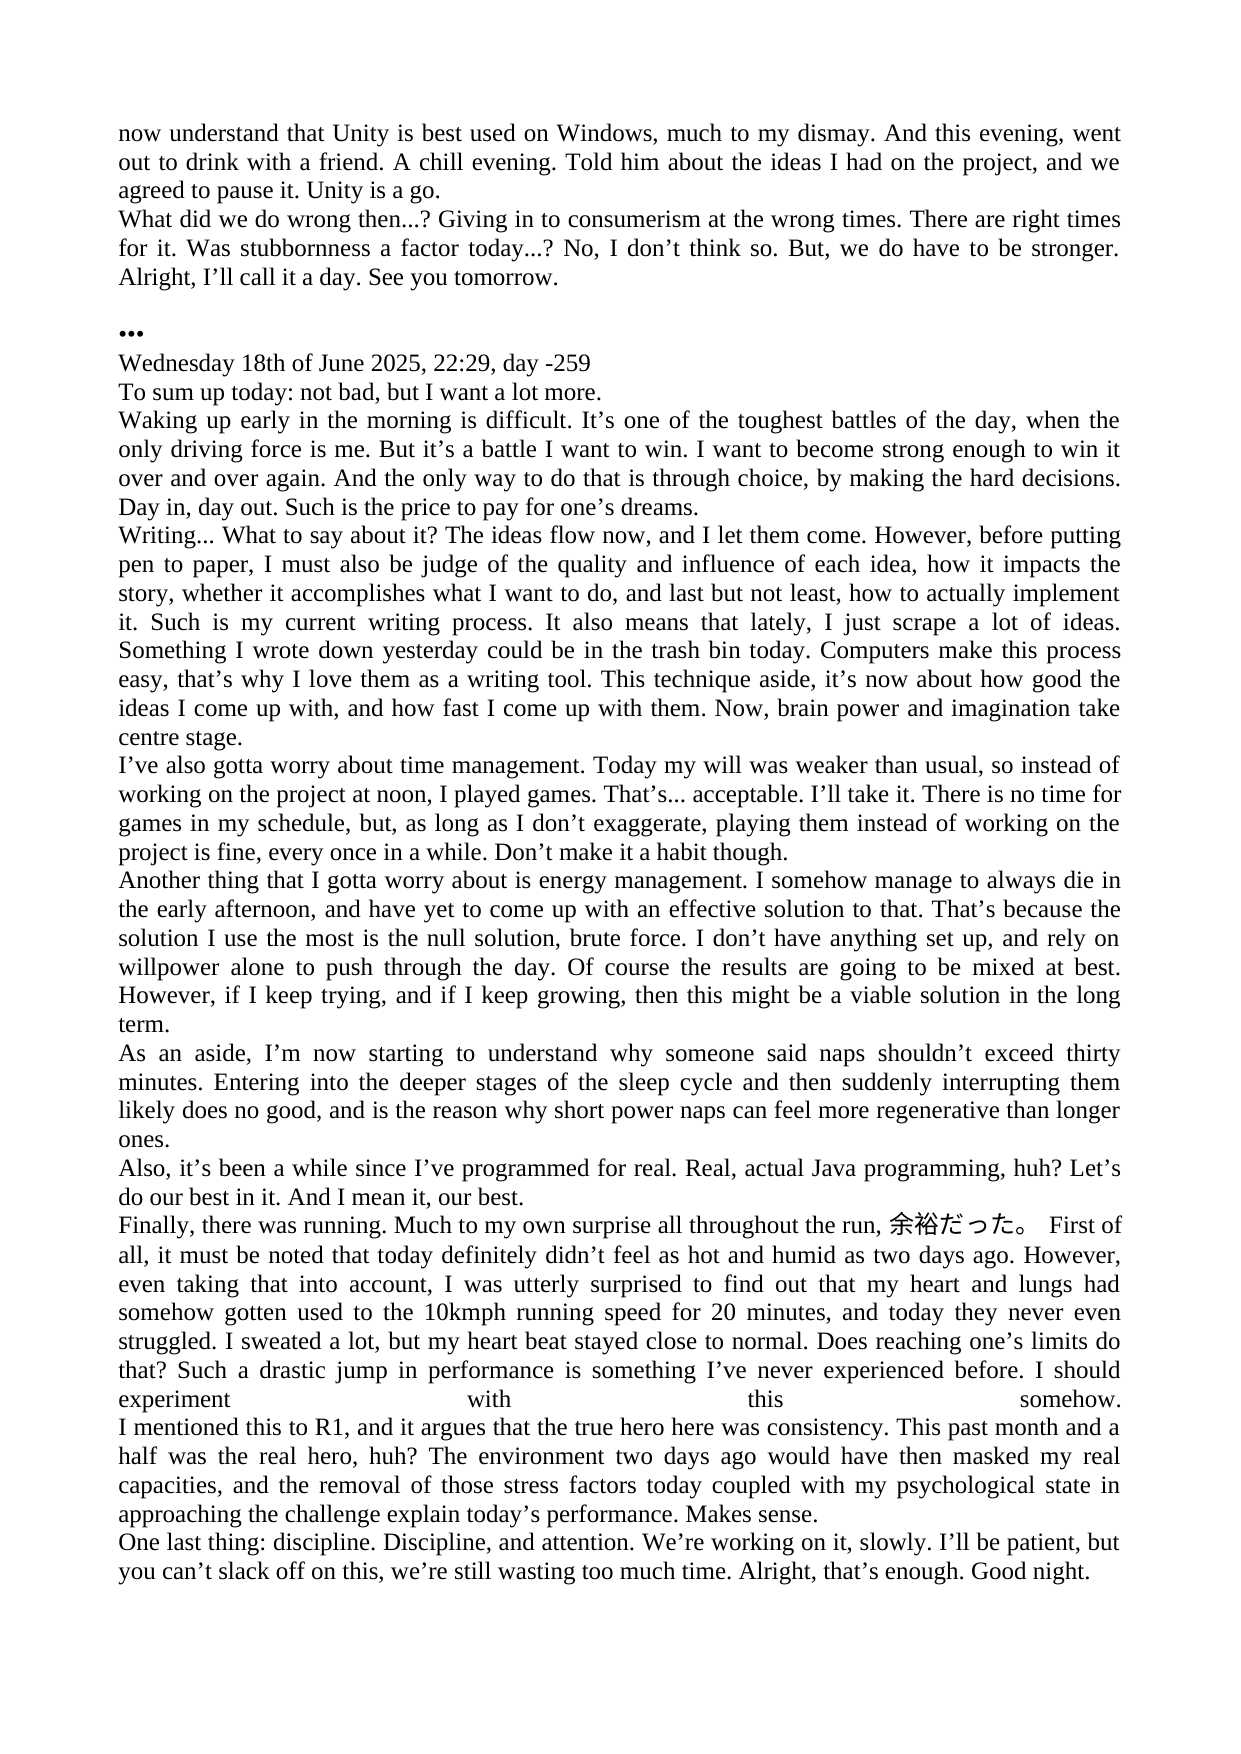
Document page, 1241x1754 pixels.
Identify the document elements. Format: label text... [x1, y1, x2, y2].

text Also, it’s been a while since I’ve programmed for real. Real, actual Java programming, huh? Let’s do our best in it. And I mean it, our best. [118, 1153, 1122, 1211]
text What did we do wrong then...? Giving in to consumerism at the wrong times. There are right times for it. Was stubbornness a factor today...? No, I don’t think so. But, we do have to be stronger. Alright, I’ll call it a day. See you tomorrow. [118, 204, 1122, 291]
text Writing... What to say about it? The ideas flow now, and I let them come. However, before putting pen to paper, I must also be judge of the quality and influence of each idea, how it impacts the story, whether it accomplishes what I want to do, and last but not least, how to actually implement it. Such is my current writing process. It also means that lately, I just scrape a lot of ideas. Something I wrote down yesterday could be in the trash bin today. Computers make this process easy, that’s why I love them as a writing tool. This technique aside, it’s now about how good the ideas I come up with, and how fast I come up with them. Now, brain power and imagination take centre stage. [118, 521, 1122, 751]
text Waking up early in the morning is difficult. It’s one of the toughest battles of the day, when the only driving force is me. But it’s a battle I want to win. I want to become strong enough to win it over and over again. And the only way to do that is through choice, by making the hard decisions. Day in, day out. Such is the price to pay for one’s dreams. [118, 406, 1122, 521]
text I’ve also gotta worry about time management. Today my will was weaker than usual, so instead of working on the project at noon, I played games. That’s... acceptable. I’ll take it. There is no time for games in my schedule, but, as long as I don’t exaggerate, playing them instead of working on the project is fine, every once in a while. Don’t make it a habit though. [118, 751, 1122, 866]
text Finally, there was running. Much to my own surprise all throughout the run, 余裕だった。 First of all, it must be noted that today definitely didn’t feel as hot and humid as two days ago. However, even taking that into account, I was utterly surprised to find out that my heart and lungs had somehow gotten used to the 10kmph running speed for 20 minutes, and today they never even struggled. I sweated a lot, but my heart beat stayed close to normal. Does reaching one’s limits do that? Such a drastic jump in performance is something I’ve never experienced before. I should experiment with this somehow. I mentioned this to R1, and it argues that the true hero here was consistency. This past month and a half was the real hero, huh? The environment two days ago would have then masked my real capacities, and the removal of those stress factors today coupled with my psychological state in approaching the challenge explain today’s performance. Makes sense. [118, 1211, 1122, 1527]
text Another thing that I gotta worry about is energy management. I somehow manage to always die in the early afternoon, and have yet to come up with an effective solution to that. That’s because the solution I use the most is the null solution, brute force. I don’t have anything set up, and rely on willpower alone to push through the day. Of course the results are going to be mixed at best. However, if I keep trying, and if I keep growing, then this might be a viable solution in the long term. [118, 866, 1122, 1038]
text Wednesday 18th of June 2025, 22:29, day -259 [118, 348, 1122, 377]
text To sum up today: not bad, but I want a lot more. [118, 377, 1122, 406]
text As an aside, I’m now starting to understand why someone said naps shouldn’t exceed thirty minutes. Entering into the deeper stages of the sleep cycle and then suddenly interrupting them likely does no good, and is the reason why short power naps can feel more regenerative than longer ones. [118, 1038, 1122, 1153]
text One last thing: discipline. Discipline, and attention. We’re working on it, slowly. I’ll be patient, but you can’t slack off on this, we’re still wasting too much time. Alright, that’s enough. Good night. [118, 1527, 1122, 1585]
text now understand that Unity is best used on Windows, much to my dismay. And this evening, went out to drink with a friend. A chill evening. Told him about the ideas I had on the project, and we agreed to pause it. Unity is a go. [118, 118, 1122, 204]
text ••• [118, 319, 1122, 348]
